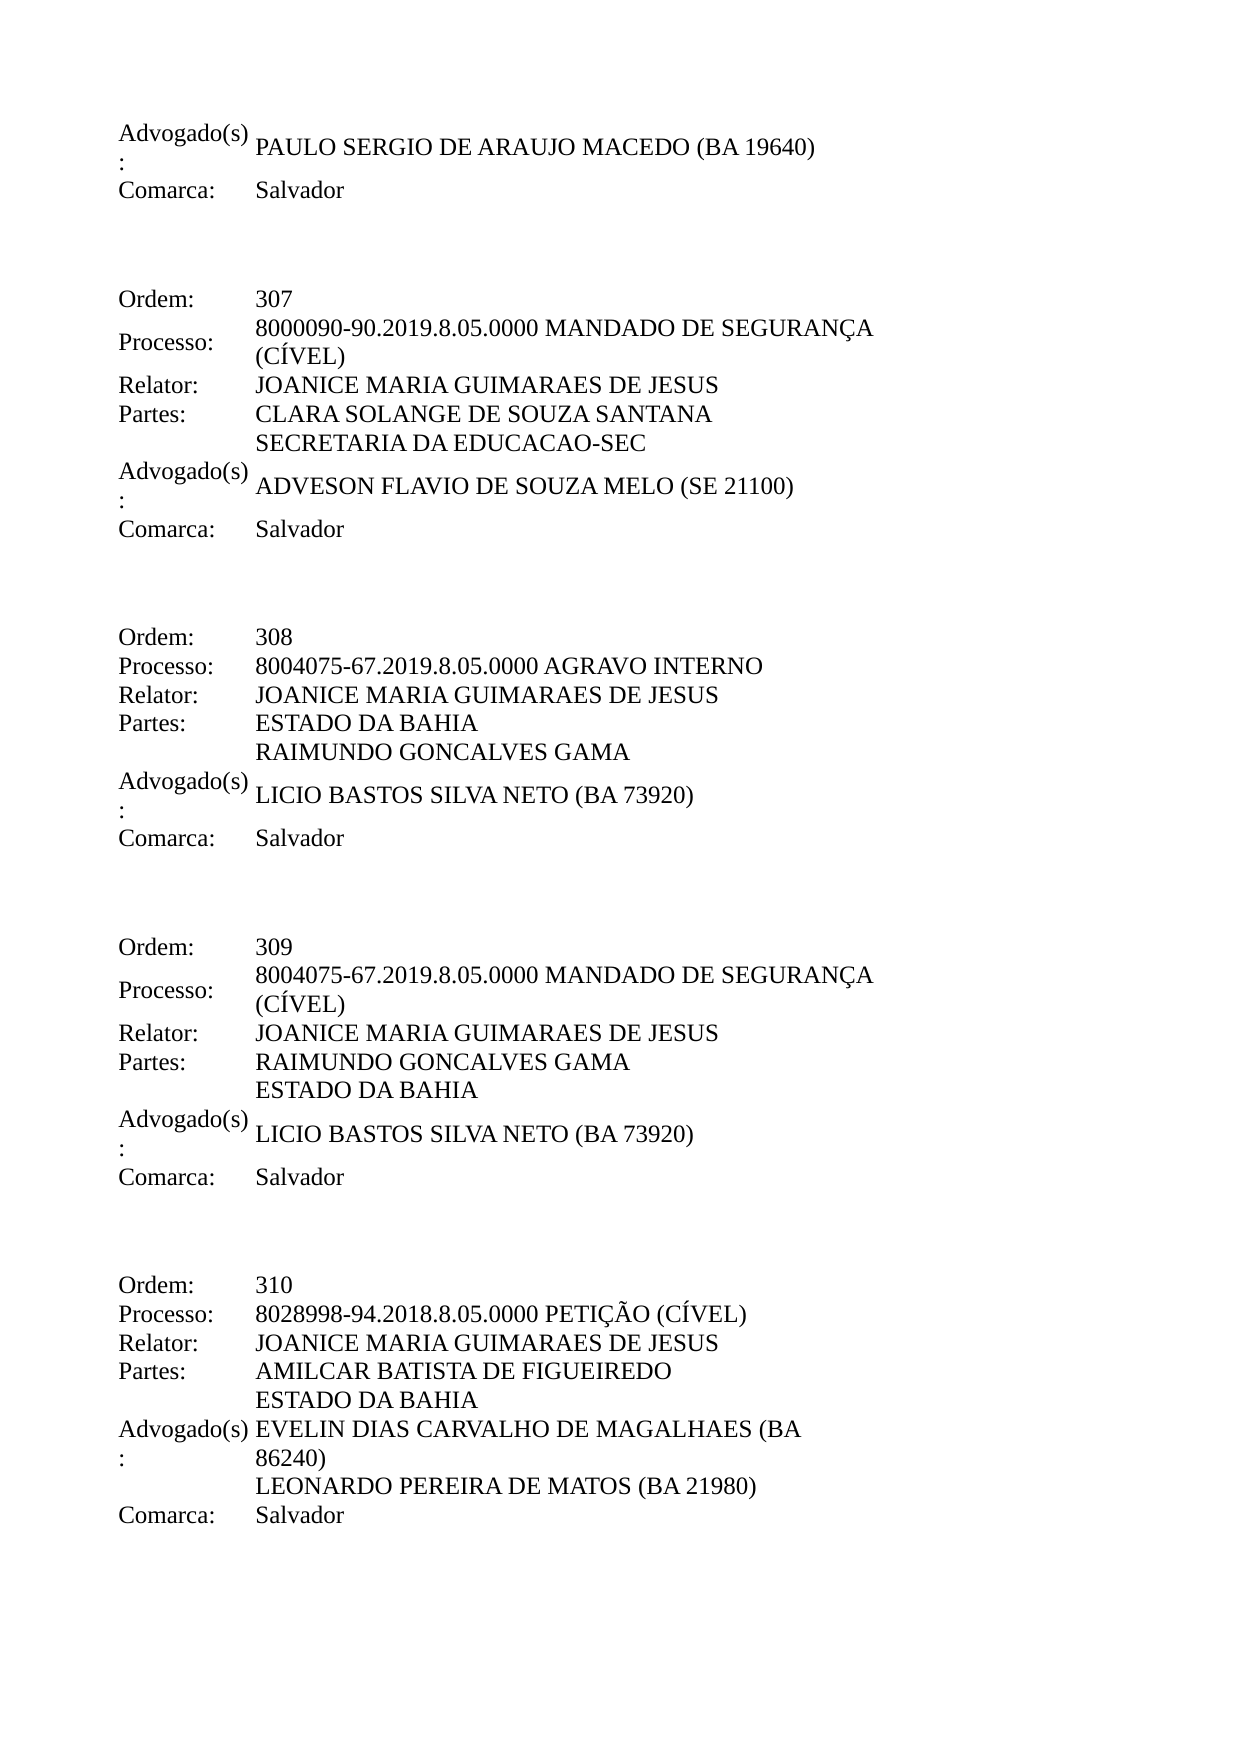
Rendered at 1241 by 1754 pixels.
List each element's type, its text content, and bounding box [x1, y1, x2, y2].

table_cell Advogado(s): [118, 1414, 255, 1471]
table_cell CLARA SOLANGE DE SOUZA SANTANA [255, 399, 969, 428]
table_cell Comarca: [118, 824, 255, 852]
table_cell 8000090-90.2019.8.05.0000 MANDADO DE SEGURANÇA (CÍVEL) [255, 313, 969, 370]
table_cell JOANICE MARIA GUIMARAES DE JESUS [255, 1328, 876, 1356]
table_cell Advogado(s): [118, 456, 255, 514]
table_cell Relator: [118, 1018, 255, 1047]
table_cell Processo: [118, 651, 255, 680]
table_cell Salvador [255, 1500, 876, 1529]
table_cell [118, 1076, 255, 1104]
table_cell Partes: [118, 1047, 255, 1076]
table_cell Partes: [118, 399, 255, 428]
table_cell ESTADO DA BAHIA [255, 1076, 969, 1104]
table_cell Processo: [118, 1299, 255, 1328]
table_cell RAIMUNDO GONCALVES GAMA [255, 737, 766, 766]
table_cell Salvador [255, 824, 766, 852]
table_cell Relator: [118, 680, 255, 708]
table_cell Salvador [255, 514, 969, 543]
table_cell JOANICE MARIA GUIMARAES DE JESUS [255, 370, 969, 399]
table_cell SECRETARIA DA EDUCACAO-SEC [255, 428, 969, 456]
table_cell Comarca: [118, 514, 255, 543]
table_cell ESTADO DA BAHIA [255, 1385, 876, 1414]
table_header 308 [255, 622, 766, 651]
table_cell JOANICE MARIA GUIMARAES DE JESUS [255, 680, 766, 708]
table_cell Advogado(s): [118, 1104, 255, 1162]
table_cell JOANICE MARIA GUIMARAES DE JESUS [255, 1018, 969, 1047]
table_cell Comarca: [118, 1500, 255, 1529]
table_header 309 [255, 932, 969, 961]
table_cell Relator: [118, 370, 255, 399]
table_cell EVELIN DIAS CARVALHO DE MAGALHAES (BA 86240) [255, 1414, 876, 1471]
table_cell Comarca: [118, 176, 255, 204]
table_cell Advogado(s): [118, 118, 255, 176]
table_cell [118, 428, 255, 456]
table_cell 8028998-94.2018.8.05.0000 PETIÇÃO (CÍVEL) [255, 1299, 876, 1328]
table_cell Advogado(s): [118, 766, 255, 823]
table_cell LICIO BASTOS SILVA NETO (BA 73920) [255, 1104, 969, 1162]
table_cell [118, 1471, 255, 1500]
table_cell Comarca: [118, 1162, 255, 1191]
table_cell Salvador [255, 1162, 969, 1191]
table_cell Partes: [118, 1356, 255, 1385]
table_cell LICIO BASTOS SILVA NETO (BA 73920) [255, 766, 766, 823]
table_cell LEONARDO PEREIRA DE MATOS (BA 21980) [255, 1471, 876, 1500]
table_cell RAIMUNDO GONCALVES GAMA [255, 1047, 969, 1076]
table_cell [118, 737, 255, 766]
table_cell Salvador [255, 176, 816, 204]
table_header Ordem: [118, 932, 255, 961]
table_cell ADVESON FLAVIO DE SOUZA MELO (SE 21100) [255, 456, 969, 514]
table_cell 8004075-67.2019.8.05.0000 MANDADO DE SEGURANÇA (CÍVEL) [255, 961, 969, 1018]
table_cell Processo: [118, 313, 255, 370]
table_cell 8004075-67.2019.8.05.0000 AGRAVO INTERNO [255, 651, 766, 680]
table_header Ordem: [118, 1270, 255, 1299]
table_cell Partes: [118, 709, 255, 737]
table_cell Relator: [118, 1328, 255, 1356]
table_header 307 [255, 284, 969, 313]
table_cell PAULO SERGIO DE ARAUJO MACEDO (BA 19640) [255, 118, 816, 176]
table_header 310 [255, 1270, 876, 1299]
table_cell Processo: [118, 961, 255, 1018]
table_cell [118, 1385, 255, 1414]
table_cell AMILCAR BATISTA DE FIGUEIREDO [255, 1356, 876, 1385]
table_cell ESTADO DA BAHIA [255, 709, 766, 737]
table_header Ordem: [118, 284, 255, 313]
table_header Ordem: [118, 622, 255, 651]
